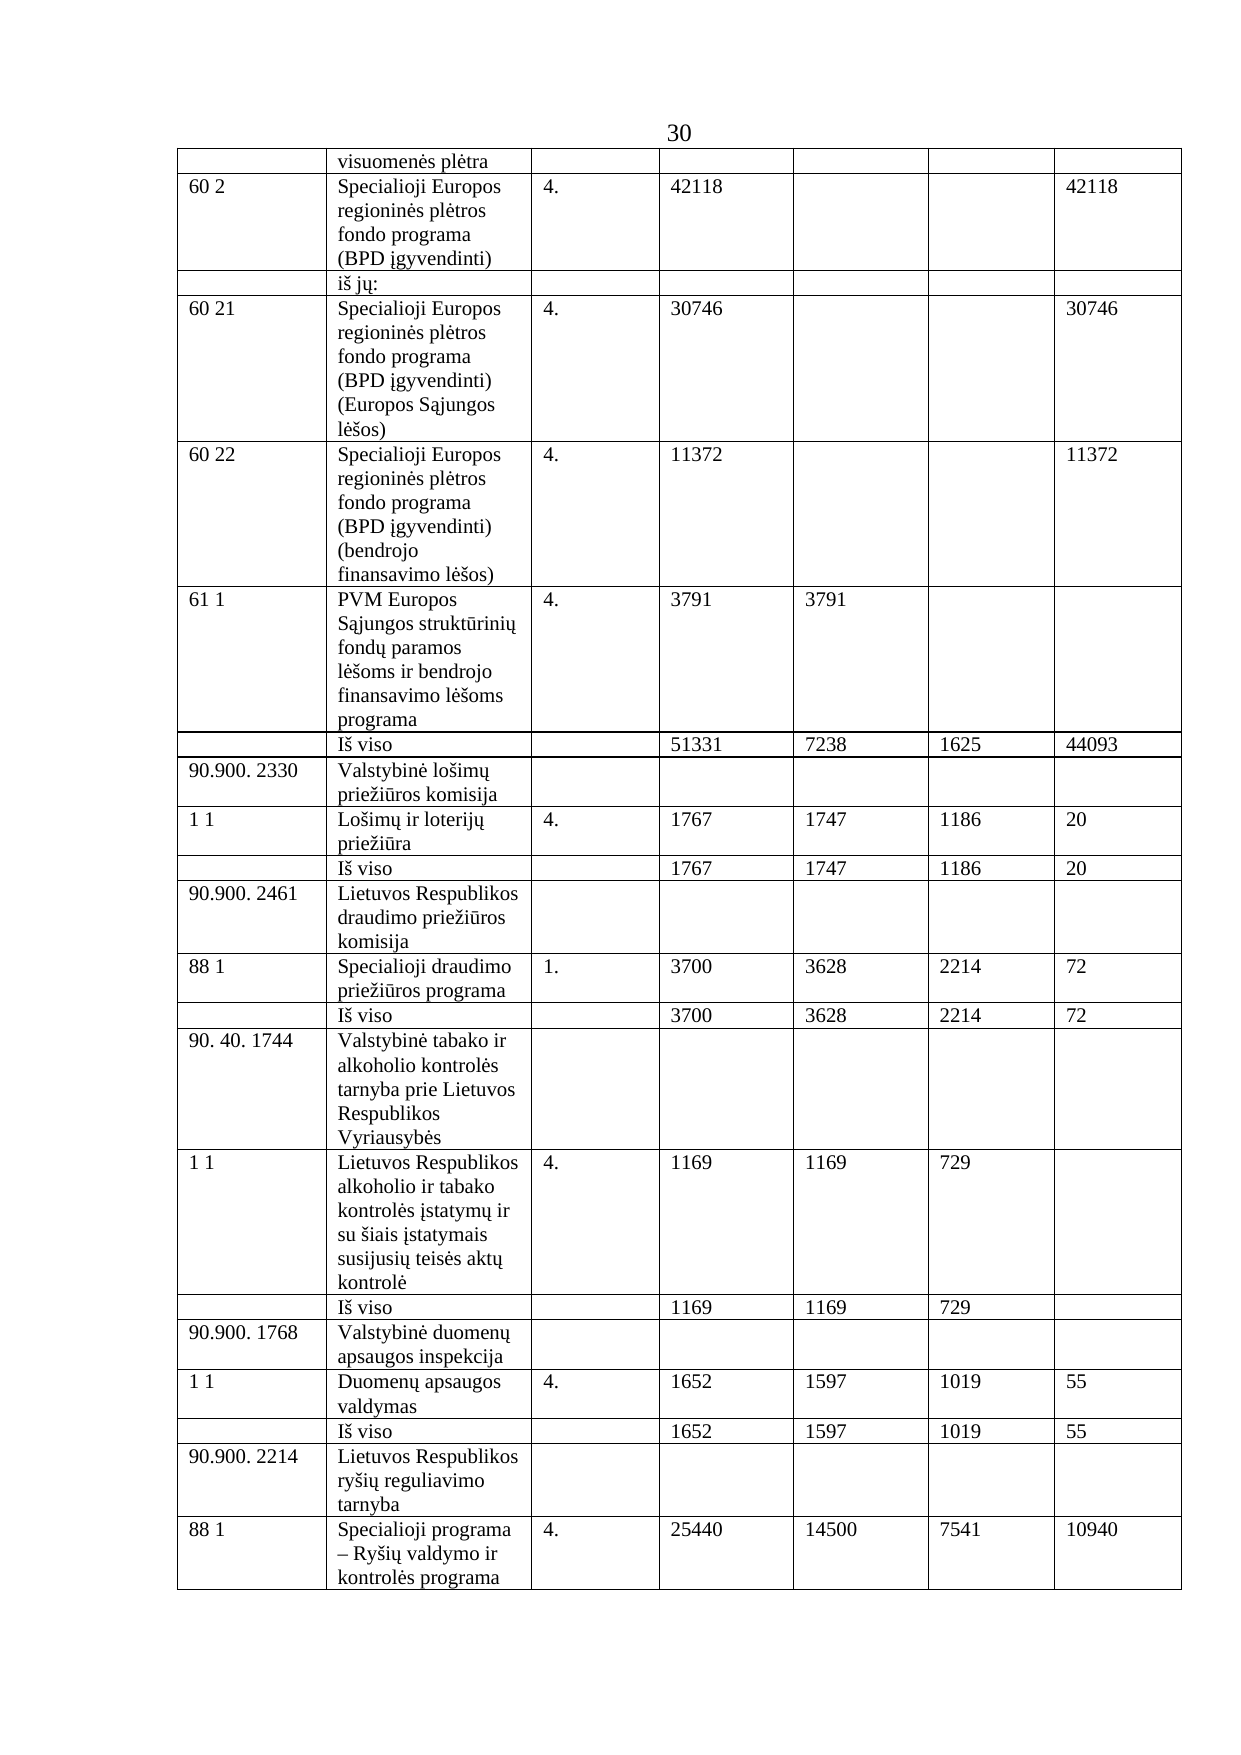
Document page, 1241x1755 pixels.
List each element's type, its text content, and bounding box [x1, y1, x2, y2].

table_cell [1055, 758, 1181, 806]
table_cell [929, 296, 1054, 441]
table_cell [178, 149, 326, 173]
table_cell 90.900. 1768 [178, 1320, 326, 1368]
table_cell 1169 [660, 1295, 793, 1319]
table_cell 72 [1055, 954, 1181, 1002]
table_cell 11372 [1055, 442, 1181, 586]
table_cell Valstybinė lošimų priežiūros komisija [327, 758, 531, 806]
table_cell 1 1 [178, 1370, 326, 1418]
table_cell 1747 [794, 807, 928, 855]
table_cell 7541 [929, 1517, 1054, 1589]
table_cell [532, 881, 659, 953]
table_cell [929, 149, 1054, 173]
table_cell 1767 [660, 807, 793, 855]
table_cell 2214 [929, 1003, 1054, 1027]
table_cell [660, 881, 793, 953]
table_cell 3791 [660, 587, 793, 731]
table_cell 1747 [794, 856, 928, 880]
table_cell 10940 [1055, 1517, 1181, 1589]
table_cell 1169 [794, 1150, 928, 1294]
table_cell 3791 [794, 587, 928, 731]
table_cell 30746 [1055, 296, 1181, 441]
table_cell 90. 40. 1744 [178, 1029, 326, 1149]
table_cell [929, 1029, 1054, 1149]
table_cell 60 21 [178, 296, 326, 441]
table_cell 42118 [660, 174, 793, 270]
table_cell [178, 1419, 326, 1443]
table_cell 88 1 [178, 954, 326, 1002]
table_cell [1055, 587, 1181, 731]
table_cell [794, 296, 928, 441]
table_cell 20 [1055, 807, 1181, 855]
table_cell [532, 1003, 659, 1027]
table_cell [1055, 1295, 1181, 1319]
table_cell [532, 1320, 659, 1368]
table_cell 4. [532, 1150, 659, 1294]
table_cell 30746 [660, 296, 793, 441]
table_cell [1055, 1150, 1181, 1294]
table_cell 4. [532, 1517, 659, 1589]
table_cell 60 22 [178, 442, 326, 586]
table_cell PVM Europos Sąjungos struktūrinių fondų paramos lėšoms ir bendrojo finansavimo lėšoms programa [327, 587, 531, 731]
table_cell [794, 442, 928, 586]
table_cell 7238 [794, 733, 928, 756]
table_cell [660, 271, 793, 295]
table_cell Lietuvos Respublikos draudimo priežiūros komisija [327, 881, 531, 953]
table_cell 11372 [660, 442, 793, 586]
table_cell [1055, 1444, 1181, 1516]
table_cell 1169 [660, 1150, 793, 1294]
table_cell [532, 271, 659, 295]
table_cell Specialioji Europos regioninės plėtros fondo programa (BPD įgyvendinti) (bendrojo finansavimo lėšos) [327, 442, 531, 586]
table_cell 3628 [794, 1003, 928, 1027]
table_cell Lietuvos Respublikos ryšių reguliavimo tarnyba [327, 1444, 531, 1516]
table_cell 51331 [660, 733, 793, 756]
table_cell 4. [532, 807, 659, 855]
table_cell Iš viso [327, 1419, 531, 1443]
table_cell 1597 [794, 1419, 928, 1443]
table_cell [794, 1029, 928, 1149]
table_cell 55 [1055, 1370, 1181, 1418]
table_cell 4. [532, 442, 659, 586]
table_cell 1 1 [178, 807, 326, 855]
table_cell [929, 881, 1054, 953]
table_cell 90.900. 2461 [178, 881, 326, 953]
table_cell 42118 [1055, 174, 1181, 270]
table_cell [929, 1320, 1054, 1368]
table_cell Iš viso [327, 856, 531, 880]
table_cell [532, 733, 659, 756]
table_cell [929, 271, 1054, 295]
table_cell 1652 [660, 1370, 793, 1418]
table_cell 88 1 [178, 1517, 326, 1589]
table_cell [1055, 1029, 1181, 1149]
table_cell visuomenės plėtra [327, 149, 531, 173]
table_cell [929, 587, 1054, 731]
table_cell Iš viso [327, 733, 531, 756]
table_cell 729 [929, 1295, 1054, 1319]
table_cell [1055, 881, 1181, 953]
table_cell 90.900. 2330 [178, 758, 326, 806]
table_cell [660, 1320, 793, 1368]
table_cell [929, 174, 1054, 270]
table_cell [532, 856, 659, 880]
table_cell 1652 [660, 1419, 793, 1443]
table_cell 1597 [794, 1370, 928, 1418]
table_cell Specialioji Europos regioninės plėtros fondo programa (BPD įgyvendinti) (Europos Sąjungos lėšos) [327, 296, 531, 441]
table_cell Specialioji Europos regioninės plėtros fondo programa (BPD įgyvendinti) [327, 174, 531, 270]
table_cell [532, 1029, 659, 1149]
table_cell 4. [532, 174, 659, 270]
table_cell 4. [532, 296, 659, 441]
table_cell 4. [532, 1370, 659, 1418]
table_cell [929, 1444, 1054, 1516]
table_cell 1186 [929, 856, 1054, 880]
table_cell 72 [1055, 1003, 1181, 1027]
table_cell Valstybinė duomenų apsaugos inspekcija [327, 1320, 531, 1368]
table_cell [178, 1295, 326, 1319]
table_cell 1186 [929, 807, 1054, 855]
table_cell [929, 442, 1054, 586]
table_cell 4. [532, 587, 659, 731]
table_cell [178, 271, 326, 295]
table_cell 60 2 [178, 174, 326, 270]
table_cell [1055, 271, 1181, 295]
table_cell 1019 [929, 1419, 1054, 1443]
table_cell [794, 1320, 928, 1368]
table_cell [794, 881, 928, 953]
table_cell Lietuvos Respublikos alkoholio ir tabako kontrolės įstatymų ir su šiais įstatymais susijusių teisės aktų kontrolė [327, 1150, 531, 1294]
table_cell [1055, 1320, 1181, 1368]
table_cell iš jų: [327, 271, 531, 295]
table_cell 55 [1055, 1419, 1181, 1443]
table_cell [660, 758, 793, 806]
table_cell [532, 1295, 659, 1319]
table_cell [794, 758, 928, 806]
table_cell Duomenų apsaugos valdymas [327, 1370, 531, 1418]
table_cell [532, 758, 659, 806]
table_cell 61 1 [178, 587, 326, 731]
table_cell 25440 [660, 1517, 793, 1589]
table_cell Iš viso [327, 1003, 531, 1027]
table_cell Specialioji programa – Ryšių valdymo ir kontrolės programa [327, 1517, 531, 1589]
table_cell Specialioji draudimo priežiūros programa [327, 954, 531, 1002]
table_cell Valstybinė tabako ir alkoholio kontrolės tarnyba prie Lietuvos Respublikos Vyriausybės [327, 1029, 531, 1149]
table_cell Lošimų ir loterijų priežiūra [327, 807, 531, 855]
table_cell [178, 733, 326, 756]
table_cell [532, 1444, 659, 1516]
table_cell 1767 [660, 856, 793, 880]
table_cell 729 [929, 1150, 1054, 1294]
table_cell [532, 149, 659, 173]
table_cell 2214 [929, 954, 1054, 1002]
table_cell [1055, 149, 1181, 173]
table_cell 20 [1055, 856, 1181, 880]
table_cell [660, 1444, 793, 1516]
table_cell [794, 174, 928, 270]
table_cell 3700 [660, 1003, 793, 1027]
table_cell 1. [532, 954, 659, 1002]
table_cell [794, 1444, 928, 1516]
table_cell [794, 271, 928, 295]
table_cell [660, 149, 793, 173]
table_cell Iš viso [327, 1295, 531, 1319]
table_cell [532, 1419, 659, 1443]
table_cell [660, 1029, 793, 1149]
table_cell 90.900. 2214 [178, 1444, 326, 1516]
table_cell 44093 [1055, 733, 1181, 756]
table_cell 3700 [660, 954, 793, 1002]
table_cell 1169 [794, 1295, 928, 1319]
table_cell 14500 [794, 1517, 928, 1589]
table_cell [794, 149, 928, 173]
table_cell [178, 856, 326, 880]
table_cell 3628 [794, 954, 928, 1002]
table_cell [929, 758, 1054, 806]
table_cell [178, 1003, 326, 1027]
table_cell 1625 [929, 733, 1054, 756]
table_cell 1019 [929, 1370, 1054, 1418]
table_cell 1 1 [178, 1150, 326, 1294]
